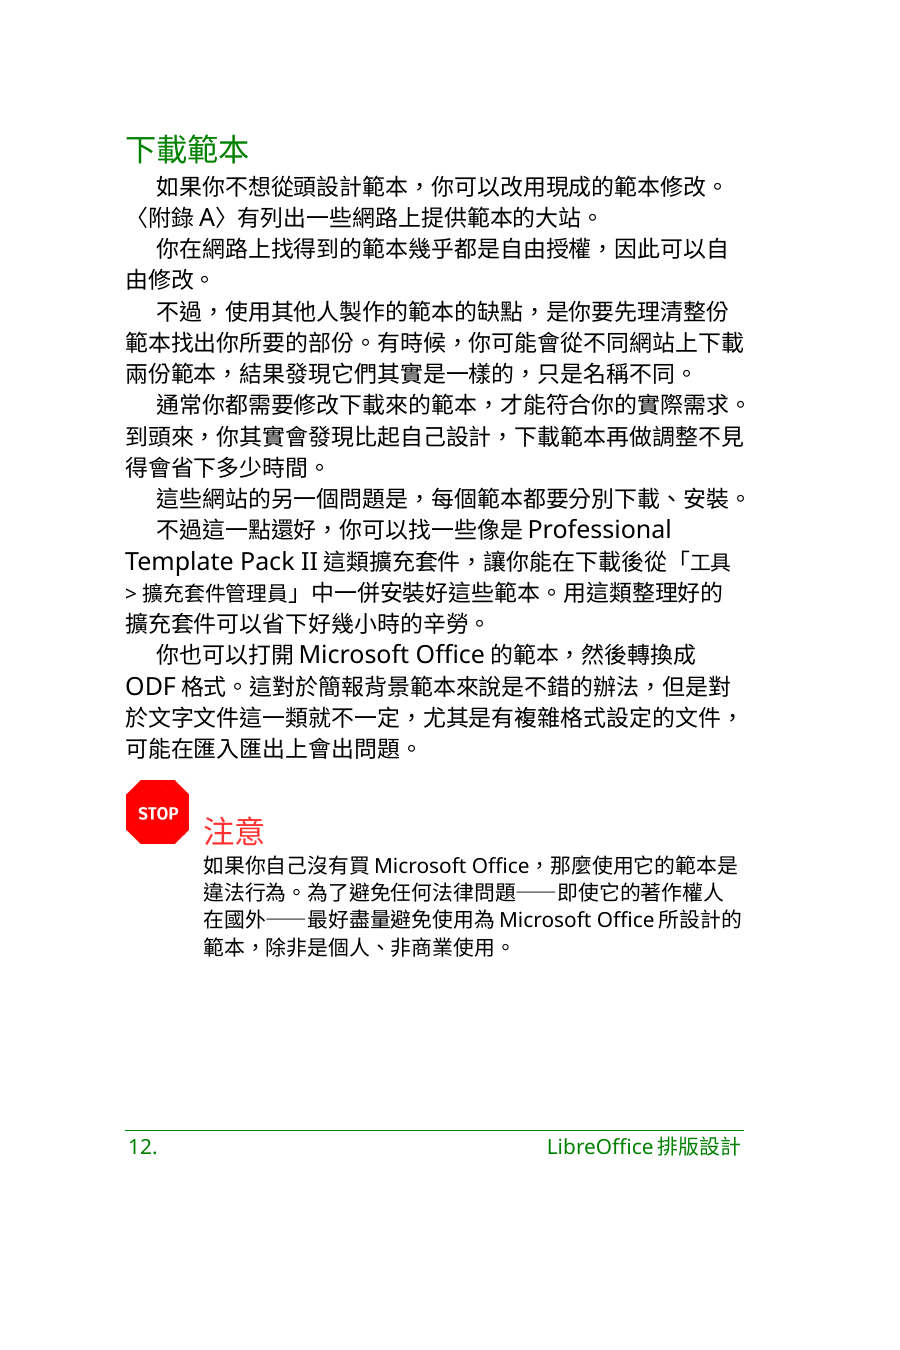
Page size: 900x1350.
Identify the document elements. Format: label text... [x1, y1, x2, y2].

subtitle 下載範本 [125, 125, 744, 170]
text 你也可以打開Microsoft Office的範本，然後轉換成ODF格式。這對於簡報背景範本來說是不錯的辦法，但是對於文字文件這一類就不一定，尤其是有複雜格式設定的文件，可能在匯入匯出上會出問題。 [125, 639, 744, 764]
list 注意 [125, 779, 744, 852]
text 如果你自己沒有買Microsoft Office，那麼使用它的範本是違法行為。為了避免任何法律問題——即使它的著作權人在國外——最好盡量避免使用為Microsoft Office所設計的範本，除非是個人、非商業使用。 [203, 852, 744, 960]
text 不過這一點還好，你可以找一些像是Professional Template Pack II這類擴充套件，讓你能在下載後從「工具 > 擴充套件管理員」中一併安裝好這些範本。用這類整理好的擴充套件可以省下好幾小時的辛勞。 [125, 514, 744, 639]
text 你在網路上找得到的範本幾乎都是自由授權，因此可以自由修改。 [125, 233, 744, 295]
text 通常你都需要修改下載來的範本，才能符合你的實際需求。到頭來，你其實會發現比起自己設計，下載範本再做調整不見得會省下多少時間。 [125, 389, 744, 483]
picture [126, 780, 189, 844]
text 這些網站的另一個問題是，每個範本都要分別下載、安裝。 [125, 483, 744, 514]
text 如果你不想從頭設計範本，你可以改用現成的範本修改。〈附錄 A〉有列出一些網路上提供範本的大站。 [125, 170, 744, 233]
text 不過，使用其他人製作的範本的缺點，是你要先理清整份範本找出你所要的部份。有時候，你可能會從不同網站上下載兩份範本，結果發現它們其實是一樣的，只是名稱不同。 [125, 295, 744, 389]
